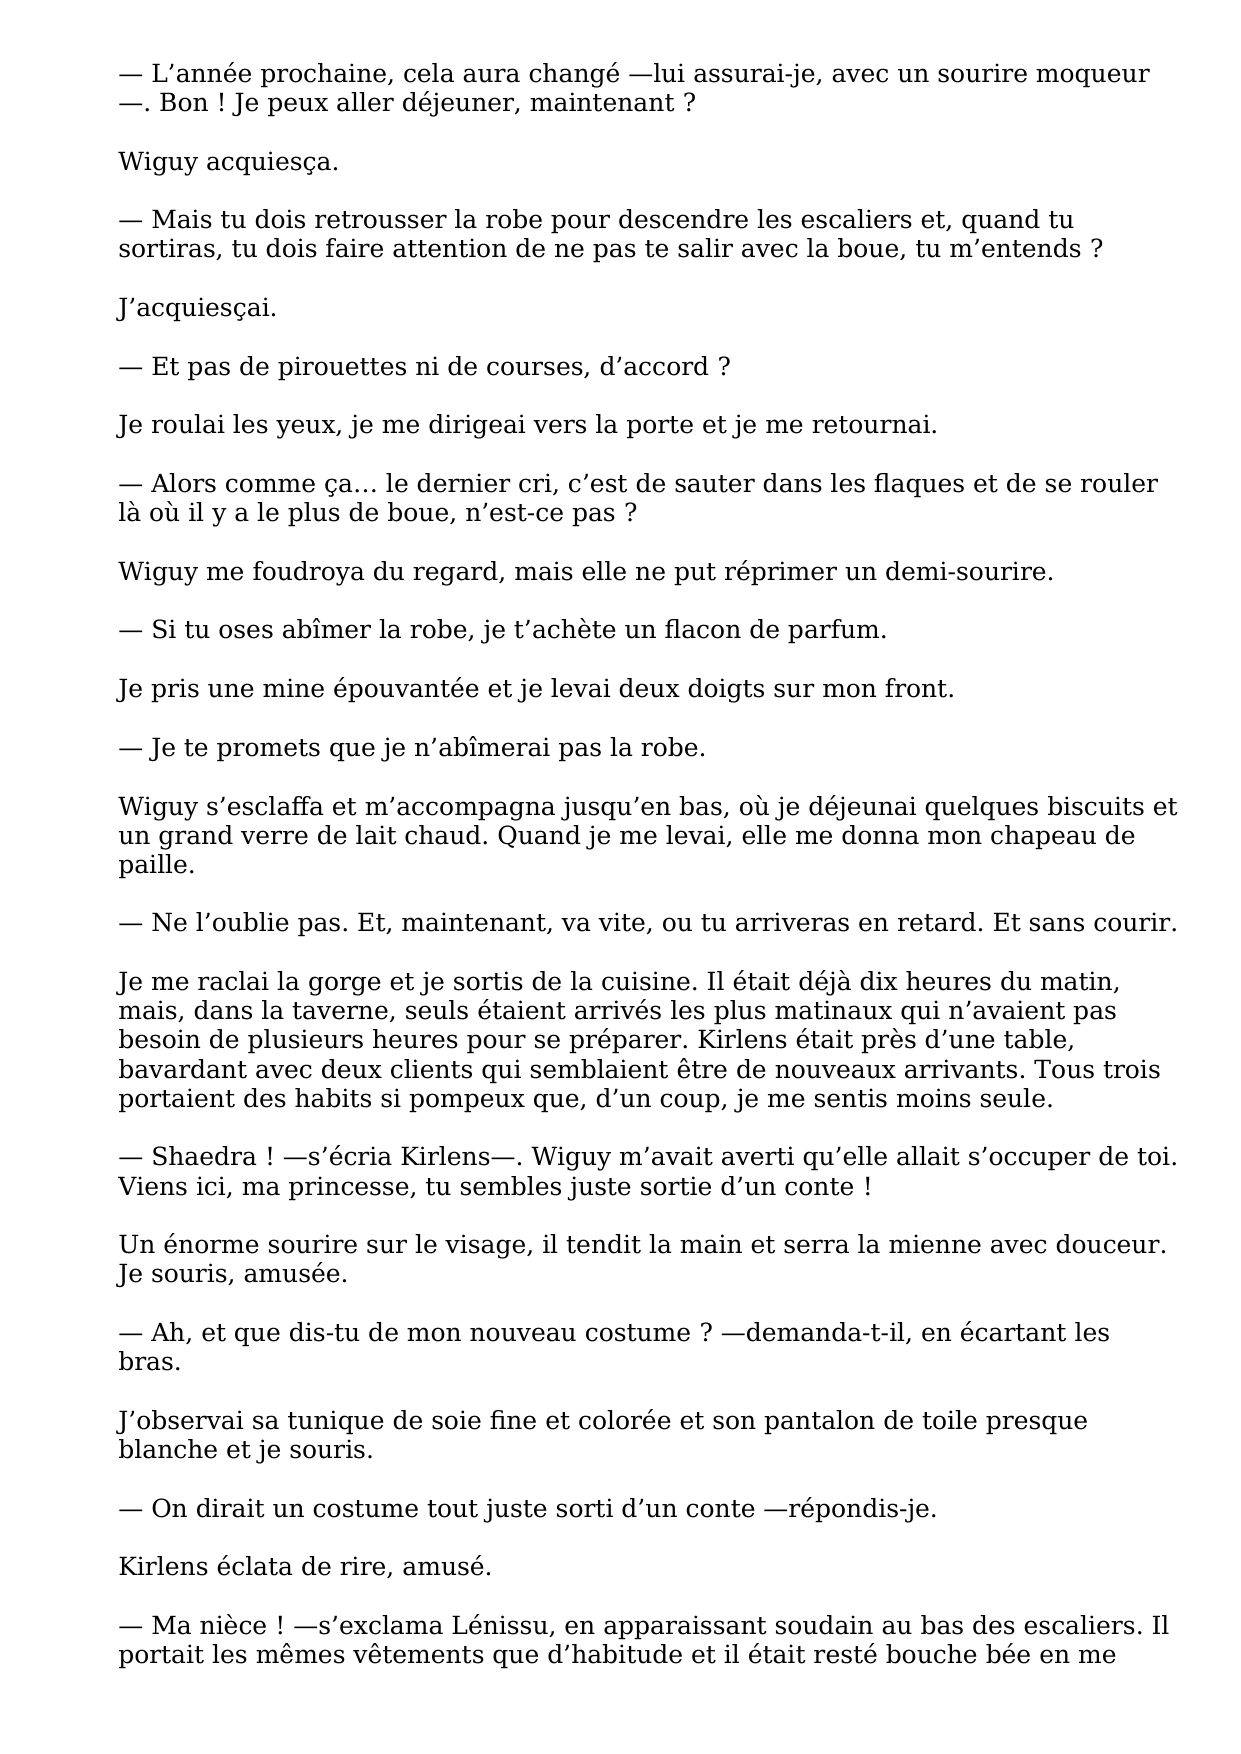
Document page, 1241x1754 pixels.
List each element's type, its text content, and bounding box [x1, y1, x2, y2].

text J’acquiesçai. [118, 293, 1181, 322]
text J’observai sa tunique de soie fine et colorée et son pantalon de toile presque blanche et je souris. [118, 1406, 1181, 1464]
text — Ah, et que dis-tu de mon nouveau costume ? —demanda-t-il, en écartant les bras. [118, 1318, 1181, 1377]
text — On dirait un costume tout juste sorti d’un conte —répondis-je. [118, 1494, 1181, 1523]
text Un énorme sourire sur le visage, il tendit la main et serra la mienne avec douceur. Je souris, amusée. [118, 1230, 1181, 1289]
text Wiguy s’esclaffa et m’accompagna jusqu’en bas, où je déjeunai quelques biscuits et un grand verre de lait chaud. Quand je me levai, elle me donna mon chapeau de paille. [118, 792, 1181, 879]
text Je me raclai la gorge et je sortis de la cuisine. Il était déjà dix heures du matin, mais, dans la taverne, seuls étaient arrivés les plus matinaux qui n’avaient pas besoin de plusieurs heures pour se préparer. Kirlens était près d’une table, bavardant avec deux clients qui semblaient être de nouveaux arrivants. Tous trois portaient des habits si pompeux que, d’un coup, je me sentis moins seule. [118, 967, 1181, 1113]
text Je roulai les yeux, je me dirigeai vers la porte et je me retournai. [118, 411, 1181, 440]
text — Je te promets que je n’abîmerai pas la robe. [118, 733, 1181, 762]
text — Si tu oses abîmer la robe, je t’achète un flacon de parfum. [118, 616, 1181, 645]
text Kirlens éclata de rire, amusé. [118, 1552, 1181, 1582]
text — Shaedra ! —s’écria Kirlens—. Wiguy m’avait averti qu’elle allait s’occuper de toi. Viens ici, ma princesse, tu sembles juste sortie d’un conte ! [118, 1143, 1181, 1201]
text Je pris une mine épouvantée et je levai deux doigts sur mon front. [118, 674, 1181, 703]
text — Mais tu dois retrousser la robe pour descendre les escaliers et, quand tu sortiras, tu dois faire attention de ne pas te salir avec la boue, tu m’entends ? [118, 206, 1181, 264]
text Wiguy acquiesça. [118, 147, 1181, 176]
text — Et pas de pirouettes ni de courses, d’accord ? [118, 352, 1181, 381]
text — Alors comme ça… le dernier cri, c’est de sauter dans les flaques et de se rouler là où il y a le plus de boue, n’est-ce pas ? [118, 469, 1181, 528]
text — Ma nièce ! —s’exclama Lénissu, en apparaissant soudain au bas des escaliers. Il portait les mêmes vêtements que d’habitude et il était resté bouche bée en me [118, 1611, 1181, 1669]
text — L’année prochaine, cela aura changé —lui assurai-je, avec un sourire moqueur—. Bon ! Je peux aller déjeuner, maintenant ? [118, 59, 1181, 117]
text — Ne l’oublie pas. Et, maintenant, va vite, ou tu arriveras en retard. Et sans courir. [118, 909, 1181, 938]
text Wiguy me foudroya du regard, mais elle ne put réprimer un demi-sourire. [118, 557, 1181, 586]
